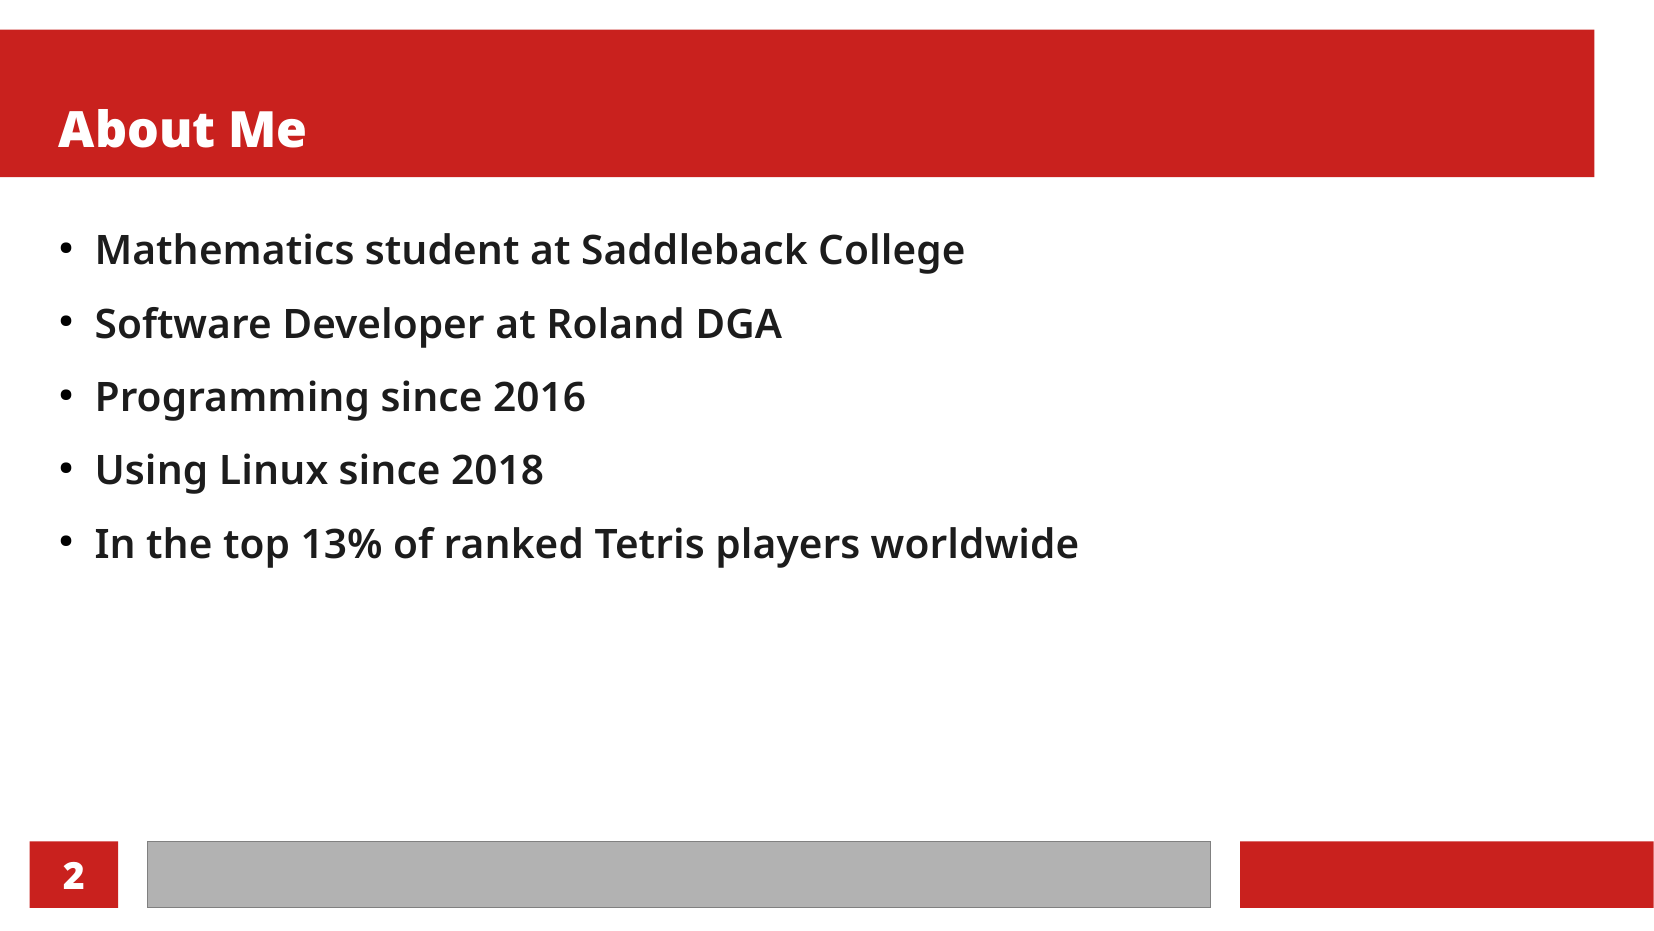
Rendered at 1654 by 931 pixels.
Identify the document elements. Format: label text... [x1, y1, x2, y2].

title About Me [59, 44, 1595, 163]
list Mathematics student at Saddleback College Software Developer at Roland DGA Programming since 2016 Using Linux since 2018 In the top 13% of ranked Tetris players worldwide [59, 221, 1565, 798]
